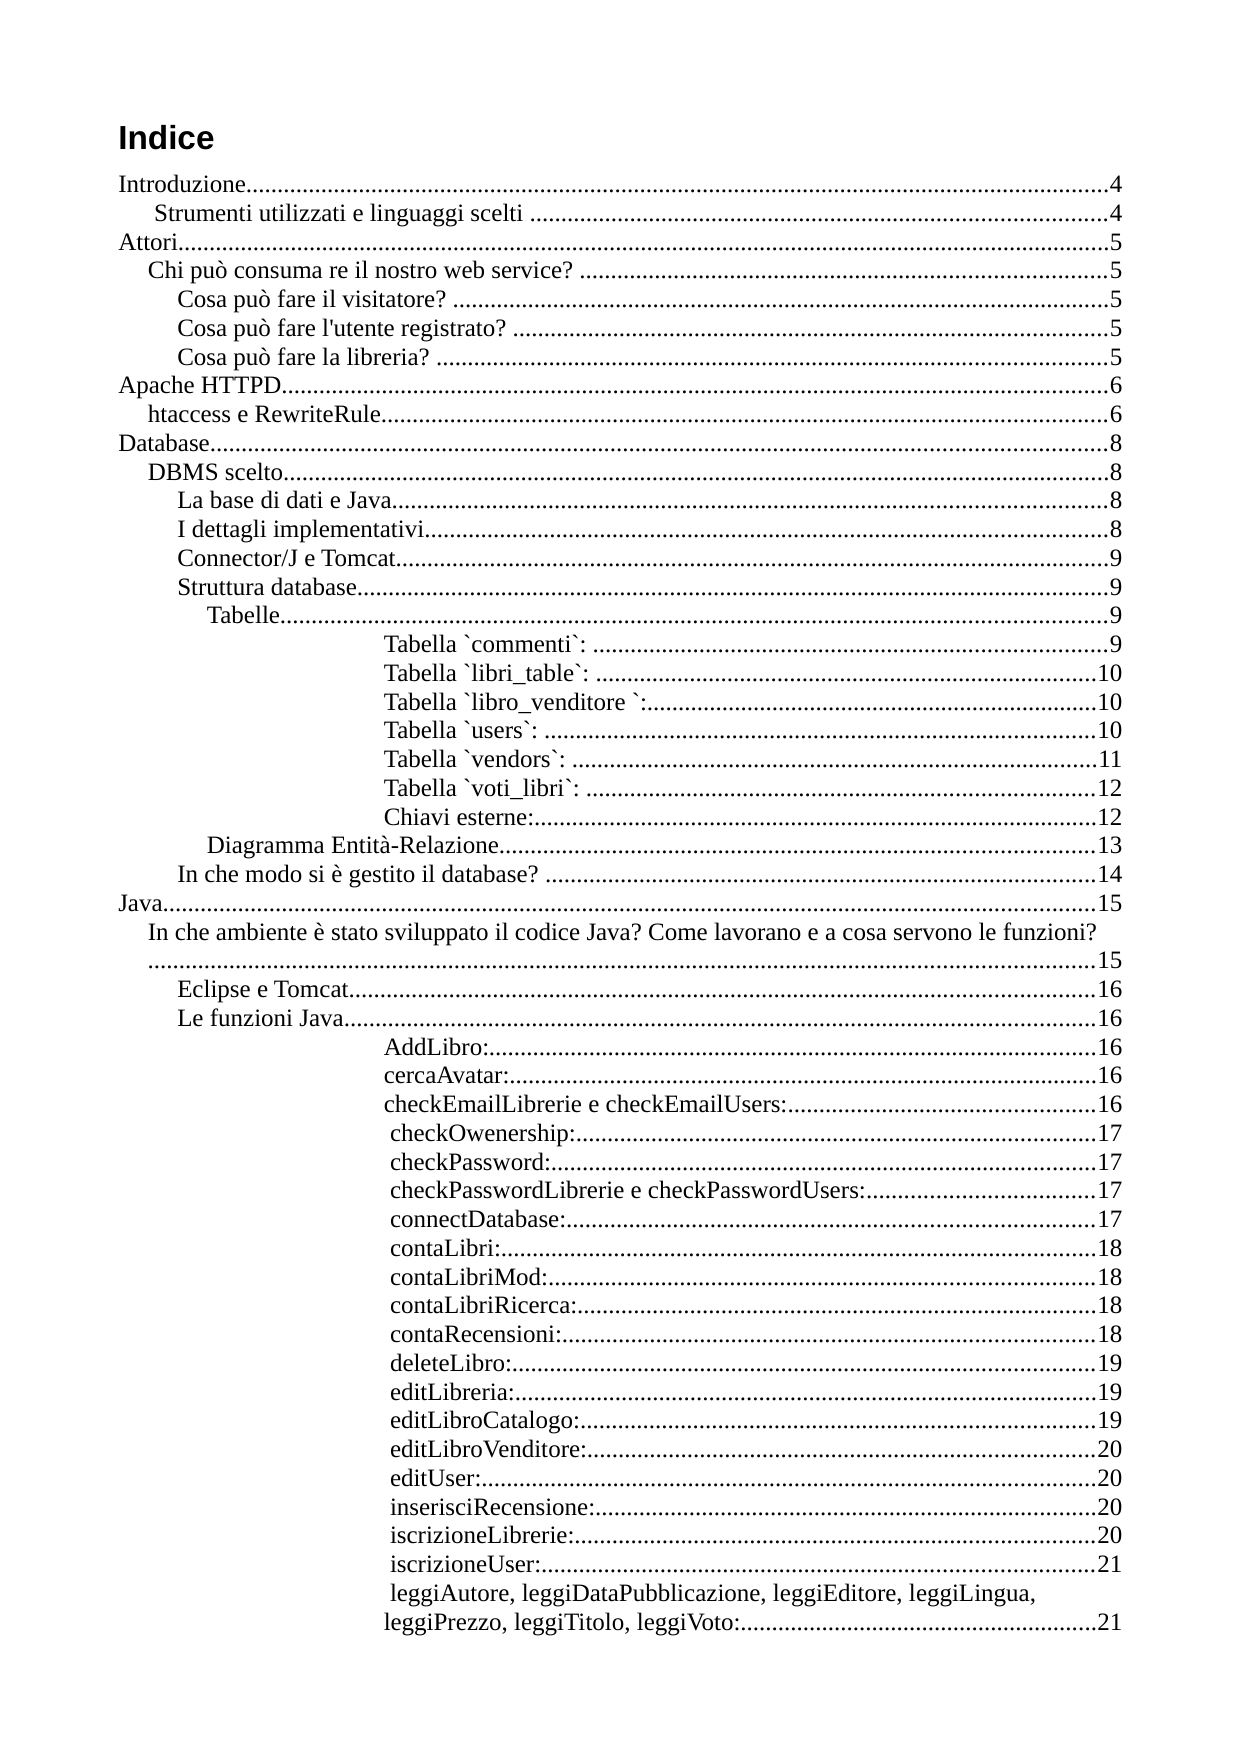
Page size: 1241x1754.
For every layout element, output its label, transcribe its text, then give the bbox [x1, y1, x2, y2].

text Tabella `libro_venditore `: 10 [383, 687, 1122, 715]
text La base di dati e Java 8 [177, 485, 1122, 514]
text editLibreria: 19 [383, 1377, 1122, 1405]
text Le funzioni Java 16 [177, 1003, 1122, 1032]
text checkOwenership: 17 [383, 1118, 1122, 1147]
text htaccess e RewriteRule 6 [148, 399, 1122, 428]
text I dettagli implementativi 8 [177, 514, 1122, 543]
text In che modo si è gestito il database? 14 [177, 859, 1122, 888]
text Tabelle 9 [207, 600, 1122, 629]
text iscrizioneLibrerie: 20 [383, 1520, 1122, 1549]
text iscrizioneUser: 21 [383, 1549, 1122, 1578]
text connectDatabase: 17 [383, 1204, 1122, 1233]
text Java 15 [118, 888, 1122, 917]
text Tabella `libri_table`: 10 [383, 658, 1122, 687]
subtitle Indice [118, 118, 1122, 157]
text Cosa può fare l'utente registrato? 5 [177, 313, 1122, 342]
text editUser: 20 [383, 1463, 1122, 1492]
text DBMS scelto 8 [148, 457, 1122, 485]
text In che ambiente è stato sviluppato il codice Java? Come lavorano e a cosa servono le funzioni? 15 [148, 917, 1122, 974]
text Tabella `vendors`: 11 [383, 744, 1122, 773]
text contaLibri: 18 [383, 1233, 1122, 1262]
text Tabella `commenti`: 9 [383, 629, 1122, 658]
text leggiAutore, leggiDataPubblicazione, leggiEditore, leggiLingua, leggiPrezzo, leggiTitolo, leggiVoto: 21 [383, 1578, 1122, 1635]
text Apache HTTPD 6 [118, 370, 1122, 399]
text Chiavi esterne: 12 [383, 802, 1122, 830]
text checkPassword: 17 [383, 1147, 1122, 1175]
text Introduzione 4 [118, 169, 1122, 198]
text Connector/J e Tomcat 9 [177, 543, 1122, 572]
text Tabella `users`: 10 [383, 715, 1122, 744]
text editLibroCatalogo: 19 [383, 1405, 1122, 1434]
text Chi può consuma re il nostro web service? 5 [148, 255, 1122, 284]
text Diagramma Entità-Relazione 13 [207, 830, 1122, 859]
text contaLibriMod: 18 [383, 1262, 1122, 1290]
text cercaAvatar: 16 [383, 1060, 1122, 1089]
text checkEmailLibrerie e checkEmailUsers: 16 [383, 1089, 1122, 1118]
text Attori 5 [118, 227, 1122, 255]
text Database 8 [118, 428, 1122, 457]
text deleteLibro: 19 [383, 1348, 1122, 1377]
text Strumenti utilizzati e linguaggi scelti 4 [148, 198, 1122, 227]
text inserisciRecensione: 20 [383, 1492, 1122, 1520]
text Tabella `voti_libri`: 12 [383, 773, 1122, 802]
text Eclipse e Tomcat 16 [177, 974, 1122, 1003]
text contaLibriRicerca: 18 [383, 1290, 1122, 1319]
text Struttura database 9 [177, 572, 1122, 600]
text checkPasswordLibrerie e checkPasswordUsers: 17 [383, 1175, 1122, 1204]
text editLibroVenditore: 20 [383, 1434, 1122, 1463]
text Cosa può fare la libreria? 5 [177, 342, 1122, 370]
text contaRecensioni: 18 [383, 1319, 1122, 1348]
text Cosa può fare il visitatore? 5 [177, 284, 1122, 313]
text AddLibro: 16 [383, 1032, 1122, 1060]
